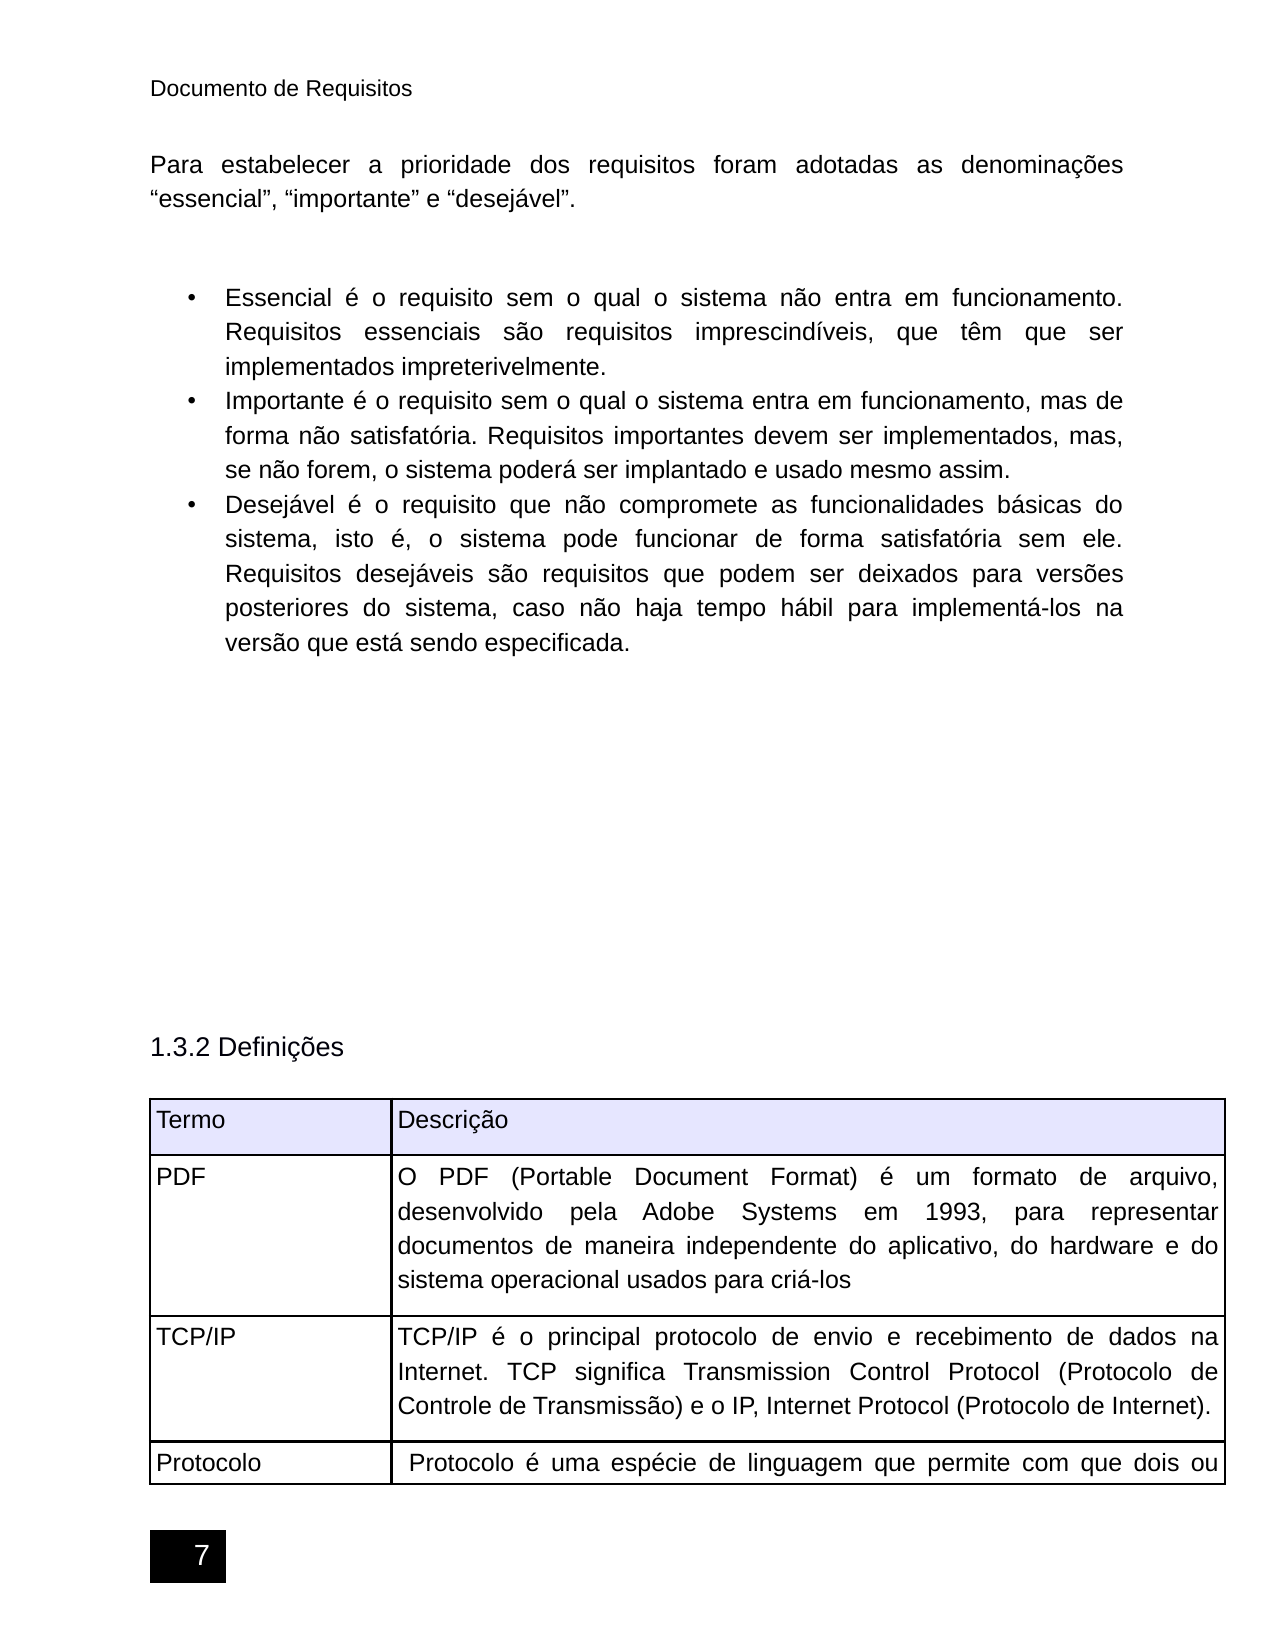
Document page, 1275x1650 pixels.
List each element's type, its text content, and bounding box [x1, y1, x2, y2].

table_cell Protocolo é uma espécie de linguagem que permite com que dois ou [393, 1443, 1224, 1483]
table_cell TCP/IP é o principal protocolo de envio e recebimento de dados na Internet. TCP significa Transmission Control Protocol (Protocolo de Controle de Transmissão) e o IP, Internet Protocol (Protocolo de Internet). [393, 1317, 1224, 1440]
table_header Termo [151, 1100, 390, 1154]
list Importante é o requisito sem o qual o sistema entra em funcionamento, mas de forma não satisfatória. Requisitos importantes devem ser implementados, mas, se não forem, o sistema poderá ser implantado e usado mesmo assim. [187, 386, 1125, 484]
table_header Descrição [393, 1100, 1224, 1154]
list Desejável é o requisito que não compromete as funcionalidades básicas do sistema, isto é, o sistema pode funcionar de forma satisfatória sem ele. Requisitos desejáveis são requisitos que podem ser deixados para versões posteriores do sistema, caso não haja tempo hábil para implementá-los na versão que está sendo especificada. [187, 490, 1125, 656]
list Essencial é o requisito sem o qual o sistema não entra em funcionamento. Requisitos essenciais são requisitos imprescindíveis, que têm que ser implementados impreterivelmente. [187, 283, 1125, 380]
text Para estabelecer a prioridade dos requisitos foram adotadas as denominações “essencial”, “importante” e “desejável”. [150, 150, 1125, 213]
table_cell Protocolo [151, 1443, 390, 1483]
table_cell O PDF (Portable Document Format) é um formato de arquivo, desenvolvido pela Adobe Systems em 1993, para representar documentos de maneira independente do aplicativo, do hardware e do sistema operacional usados para criá-los [393, 1156, 1224, 1314]
subtitle 1.3.2 Definições [150, 1031, 1125, 1062]
table_cell TCP/IP [151, 1317, 390, 1440]
table_cell PDF [151, 1156, 390, 1314]
